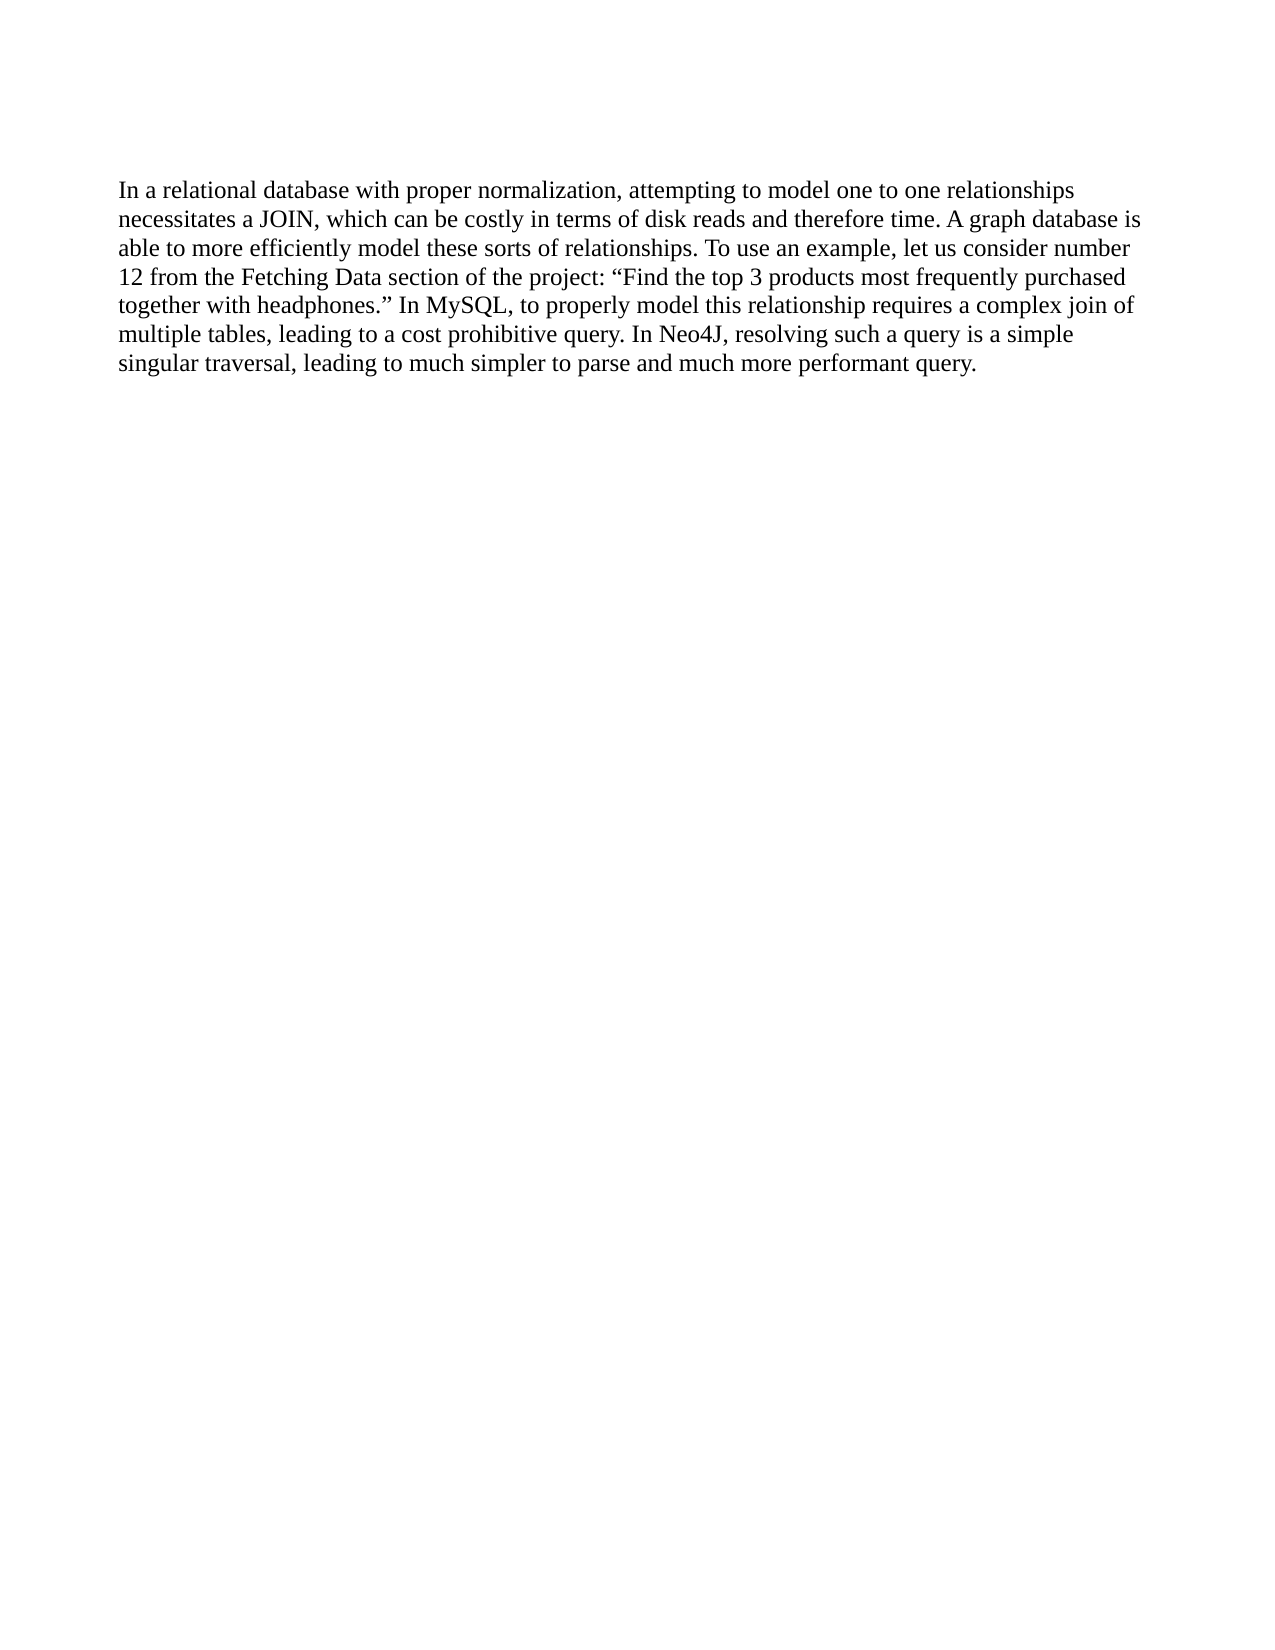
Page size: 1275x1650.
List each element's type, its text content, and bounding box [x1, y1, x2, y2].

text In a relational database with proper normalization, attempting to model one to one relationships necessitates a JOIN, which can be costly in terms of disk reads and therefore time. A graph database is able to more efficiently model these sorts of relationships. To use an example, let us consider number 12 from the Fetching Data section of the project: “Find the top 3 products most frequently purchased together with headphones.” In MySQL, to properly model this relationship requires a complex join of multiple tables, leading to a cost prohibitive query. In Neo4J, resolving such a query is a simple singular traversal, leading to much simpler to parse and much more performant query. [118, 176, 1157, 377]
